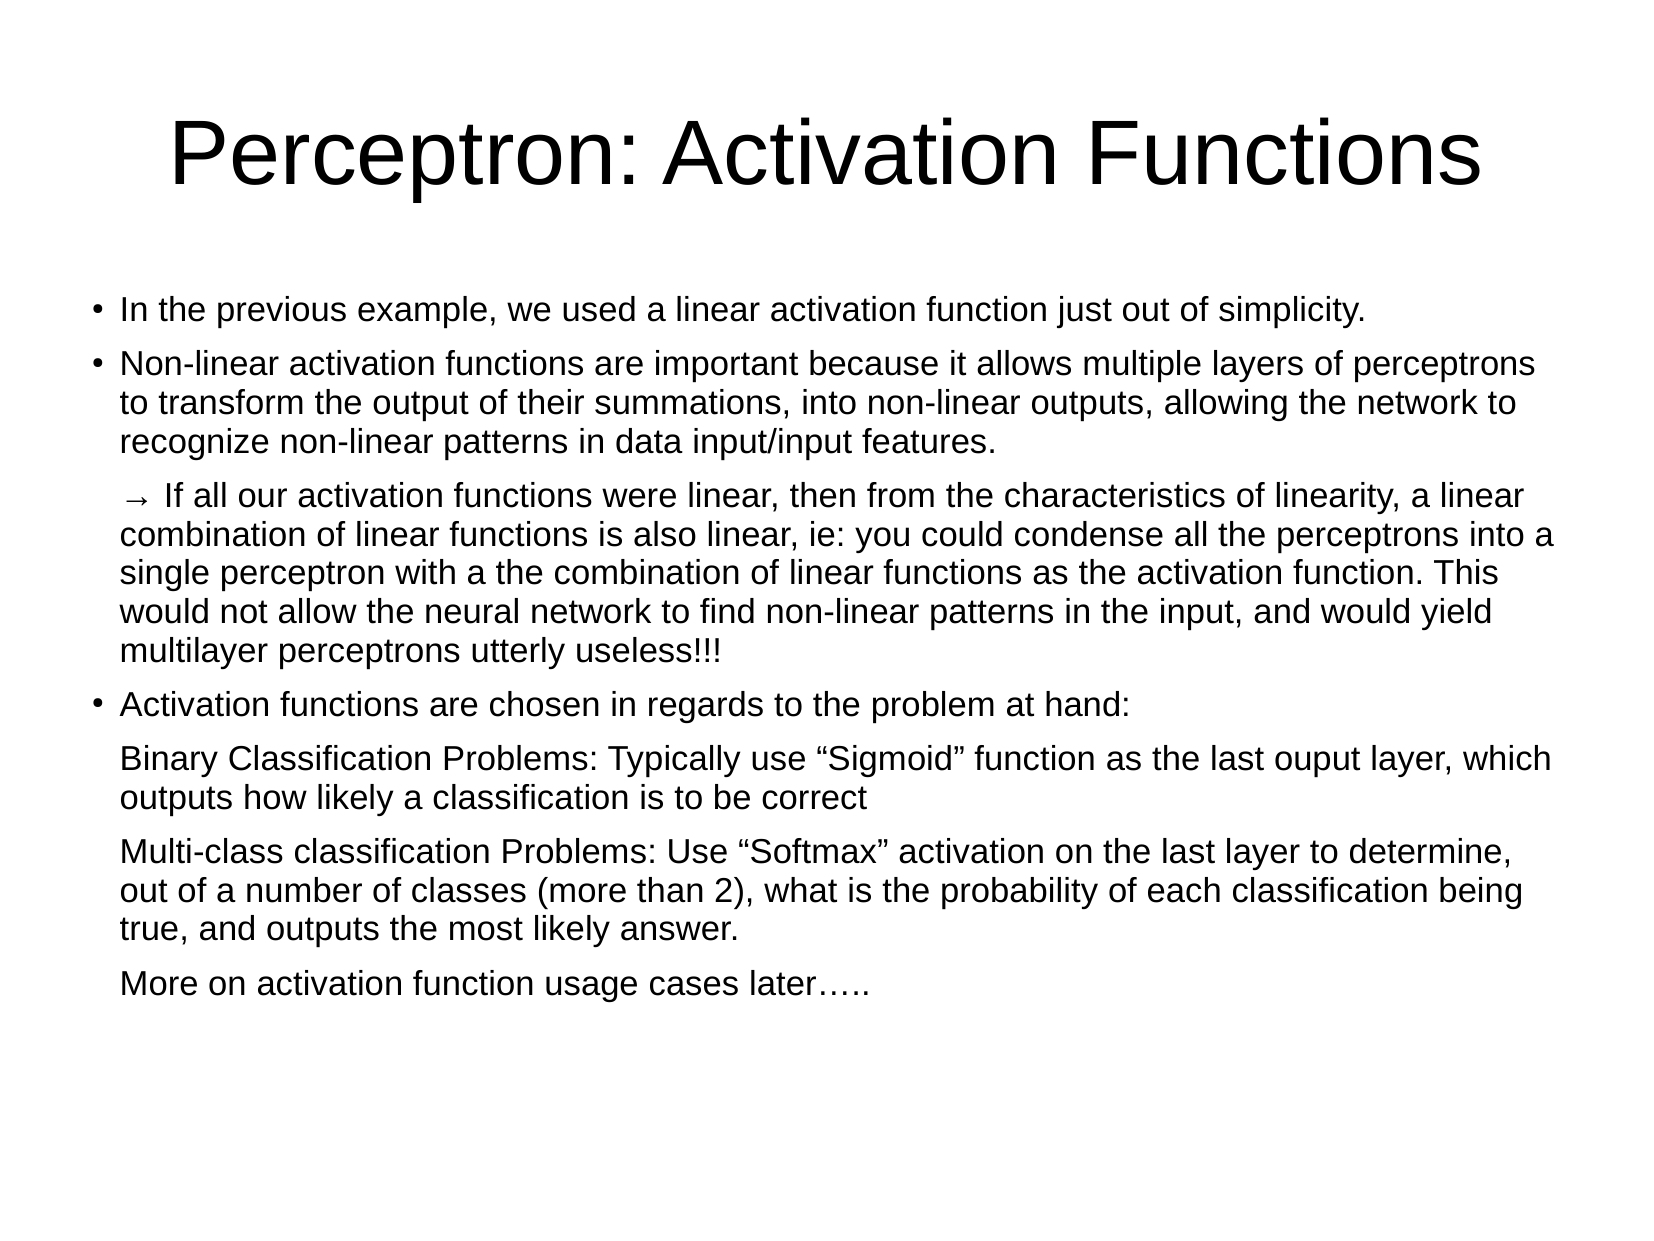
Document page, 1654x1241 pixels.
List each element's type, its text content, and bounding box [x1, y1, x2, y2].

title Perceptron: Activation Functions [82, 49, 1571, 257]
list In the previous example, we used a linear activation function just out of simplicity. Non-linear activation functions are important because it allows multiple layers of perceptrons to transform the output of their summations, into non-linear outputs, allowing the network to recognize non-linear patterns in data input/input features. → If all our activation functions were linear, then from the characteristics of linearity, a linear combination of linear functions is also linear, ie: you could condense all the perceptrons into a single perceptron with a the combination of linear functions as the activation function. This would not allow the neural network to find non-linear patterns in the input, and would yield multilayer perceptrons utterly useless!!! Activation functions are chosen in regards to the problem at hand: Binary Classification Problems: Typically use “Sigmoid” function as the last ouput layer, which outputs how likely a classification is to be correct Multi-class classification Problems: Use “Softmax” activation on the last layer to determine, out of a number of classes (more than 2), what is the probability of each classification being true, and outputs the most likely answer. More on activation function usage cases later….. [82, 290, 1571, 1010]
